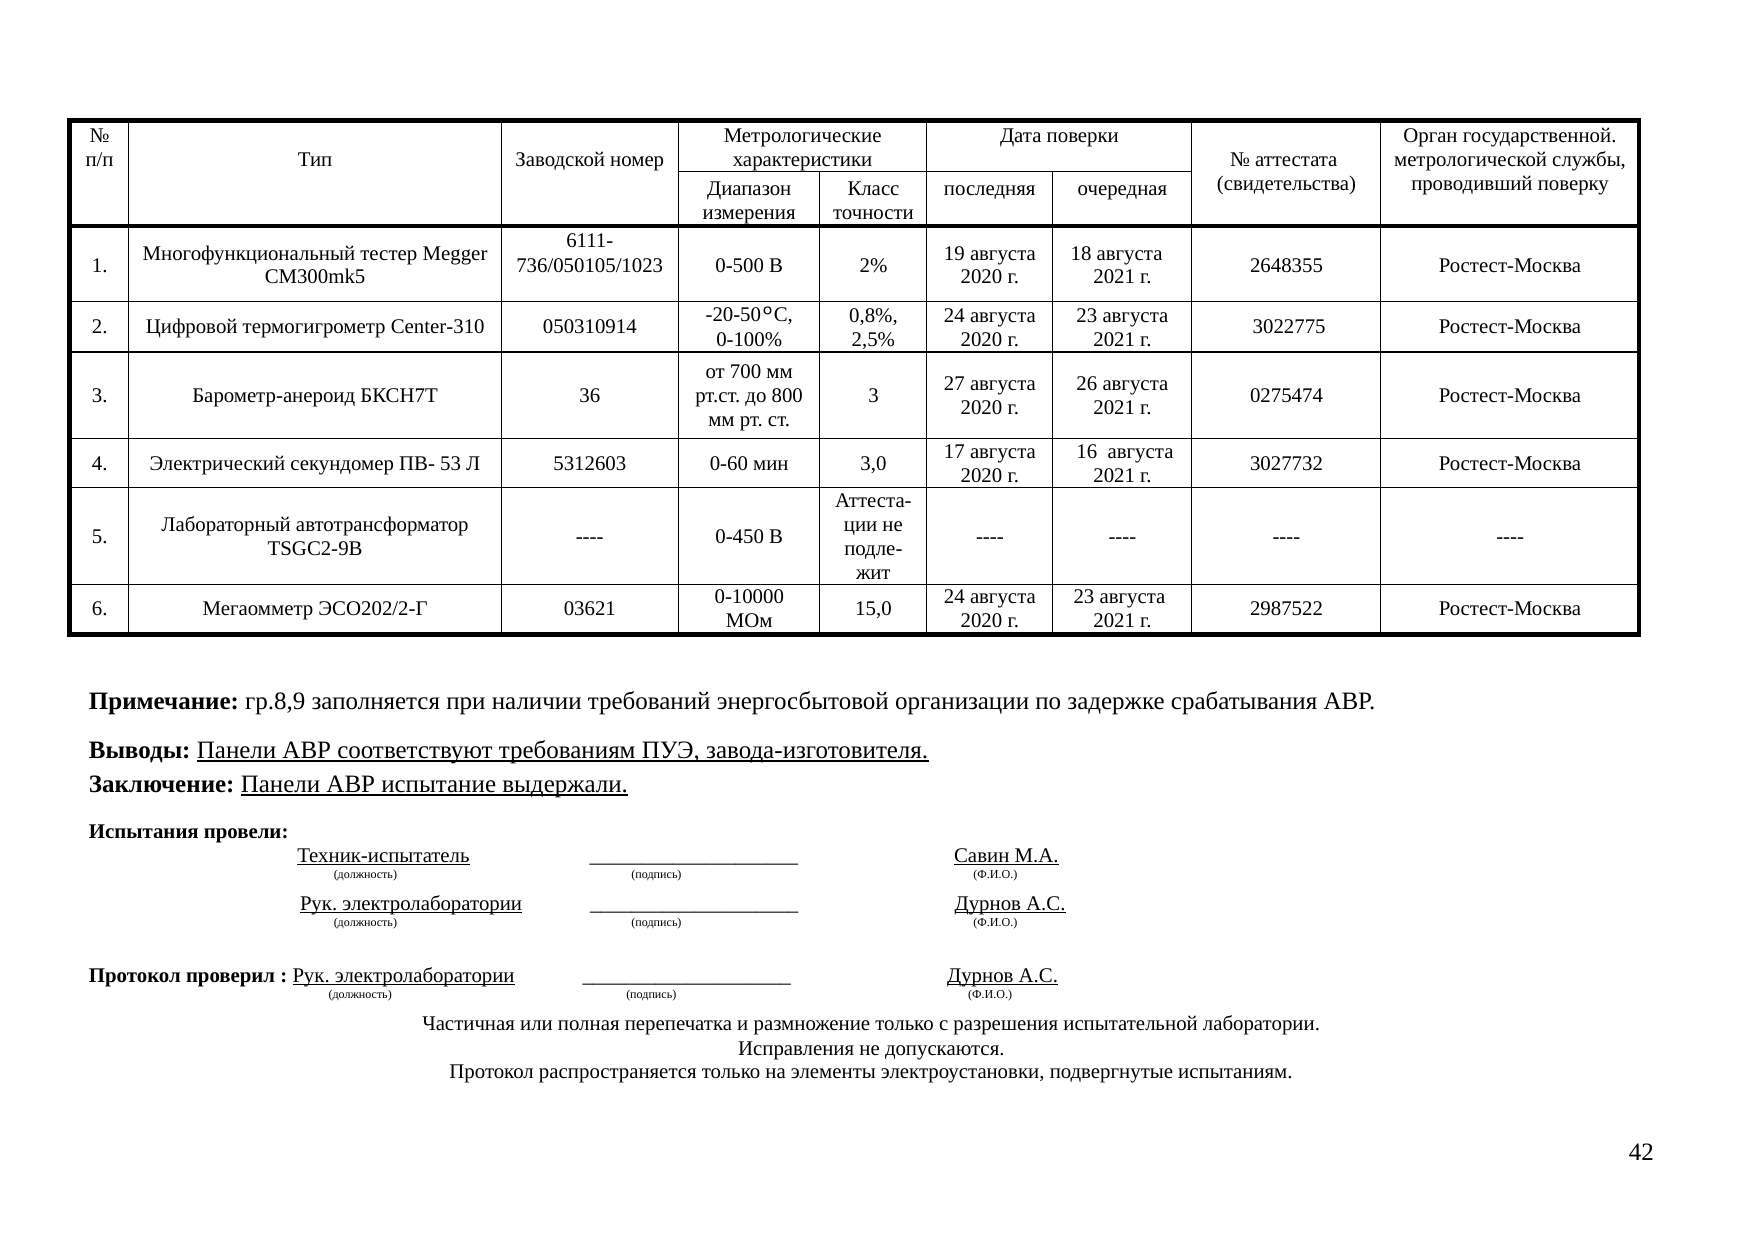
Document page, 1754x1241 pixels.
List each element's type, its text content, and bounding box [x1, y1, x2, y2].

table_cell Диапазон измерения [679, 172, 819, 224]
table_cell ---- [927, 488, 1052, 584]
table_cell 2648355 [1192, 228, 1380, 301]
table_cell 19 августа 2020 г. [927, 228, 1052, 301]
table_cell 0275474 [1192, 353, 1380, 438]
table_cell -20-50ºС, 0-100% [679, 302, 819, 351]
text (должность) (подпись) (Ф.И.О.) [89, 915, 1653, 939]
table_cell от 700 мм рт.ст. до 800 мм рт. ст. [679, 353, 819, 438]
table_cell 2% [820, 228, 926, 301]
table_cell 03621 [502, 585, 678, 632]
table_cell Ростест-Москва [1381, 228, 1637, 301]
text Выводы: Панели АВР соответствуют требованиям ПУЭ, завода-изготовителя. [89, 735, 1653, 764]
table_cell 0,8%, 2,5% [820, 302, 926, 351]
table_cell Барометр-анероид БКСН7Т [129, 353, 501, 438]
table_cell Мегаомметр ЭСО202/2-Г [129, 585, 501, 632]
table_header № п/п [72, 123, 128, 224]
table_header Тип [129, 123, 501, 224]
text Техник-испытатель ____________________ Савин М.А. [89, 843, 1653, 867]
table_cell ---- [1381, 488, 1637, 584]
table_cell 15,0 [820, 585, 926, 632]
table_cell 5312603 [502, 439, 678, 487]
text (должность) (подпись) (Ф.И.О.) [89, 867, 1653, 891]
text Исправления не допускаются. [89, 1035, 1653, 1059]
table_header Метрологические характеристики [679, 123, 926, 171]
table_header Заводской номер [502, 123, 678, 224]
table_cell 27 августа 2020 г. [927, 353, 1052, 438]
text (должность) (подпись) (Ф.И.О.) [89, 987, 1653, 1011]
table_header Дата поверки [927, 123, 1191, 171]
table_cell последняя [927, 172, 1052, 224]
table_cell ---- [502, 488, 678, 584]
table_cell Ростест-Москва [1381, 439, 1637, 487]
table_header № аттестата (свидетельства) [1192, 123, 1380, 224]
table_cell Аттеста-ции не подле- жит [820, 488, 926, 584]
table_cell Цифровой термогигрометр Center-310 [129, 302, 501, 351]
table_cell 24 августа 2020 г. [927, 302, 1052, 351]
table_cell 2987522 [1192, 585, 1380, 632]
table_cell Электрический секундомер ПВ- 53 Л [129, 439, 501, 487]
text Протокол распространяется только на элементы электроустановки, подвергнутые испытаниям. [89, 1059, 1653, 1083]
table_cell Ростест-Москва [1381, 302, 1637, 351]
text Примечание: гр.8,9 заполняется при наличии требований энергосбытовой организации по задержке срабатывания АВР. [89, 686, 1653, 715]
text Частичная или полная перепечатка и размножение только с разрешения испытательной лаборатории. [89, 1011, 1653, 1035]
table_cell 1. [72, 228, 128, 301]
table_cell ---- [1192, 488, 1380, 584]
table_cell 3 [820, 353, 926, 438]
table_cell 0-500 В [679, 228, 819, 301]
table_cell 050310914 [502, 302, 678, 351]
table_cell Класс точности [820, 172, 926, 224]
table_cell 36 [502, 353, 678, 438]
text Испытания провели: [89, 819, 1653, 843]
table_cell 6. [72, 585, 128, 632]
table_cell 4. [72, 439, 128, 487]
table_header Орган государственной. метрологической службы, проводивший поверку [1381, 123, 1637, 224]
table_cell 3022775 [1192, 302, 1380, 351]
text Заключение: Панели АВР испытание выдержали. [89, 769, 1653, 798]
table_cell 18 августа 2021 г. [1053, 228, 1191, 301]
table_cell 26 августа 2021 г. [1053, 353, 1191, 438]
table_cell 17 августа 2020 г. [927, 439, 1052, 487]
table_cell Ростест-Москва [1381, 353, 1637, 438]
table_cell 6111-736/050105/1023 [502, 228, 678, 301]
table_cell очередная [1053, 172, 1191, 224]
table_cell 0-10000 МОм [679, 585, 819, 632]
table_cell 23 августа 2021 г. [1053, 585, 1191, 632]
text Протокол проверил : Рук. электролаборатории ____________________ Дурнов А.С. [89, 963, 1653, 987]
table_cell 16 августа 2021 г. [1053, 439, 1191, 487]
table_cell 23 августа 2021 г. [1053, 302, 1191, 351]
table_cell ---- [1053, 488, 1191, 584]
table_cell Многофункциональный тестер Megger CM300mk5 [129, 228, 501, 301]
table_cell 3027732 [1192, 439, 1380, 487]
table_cell Лабораторный автотрансформатор TSGC2-9B [129, 488, 501, 584]
table_cell 24 августа 2020 г. [927, 585, 1052, 632]
table_cell 0-60 мин [679, 439, 819, 487]
table_cell 0-450 В [679, 488, 819, 584]
table_cell 3,0 [820, 439, 926, 487]
table_cell Ростест-Москва [1381, 585, 1637, 632]
table_cell 5. [72, 488, 128, 584]
text Рук. электролаборатории ____________________ Дурнов А.С. [222, 891, 1653, 915]
table_cell 2. [72, 302, 128, 351]
table_cell 3. [72, 353, 128, 438]
